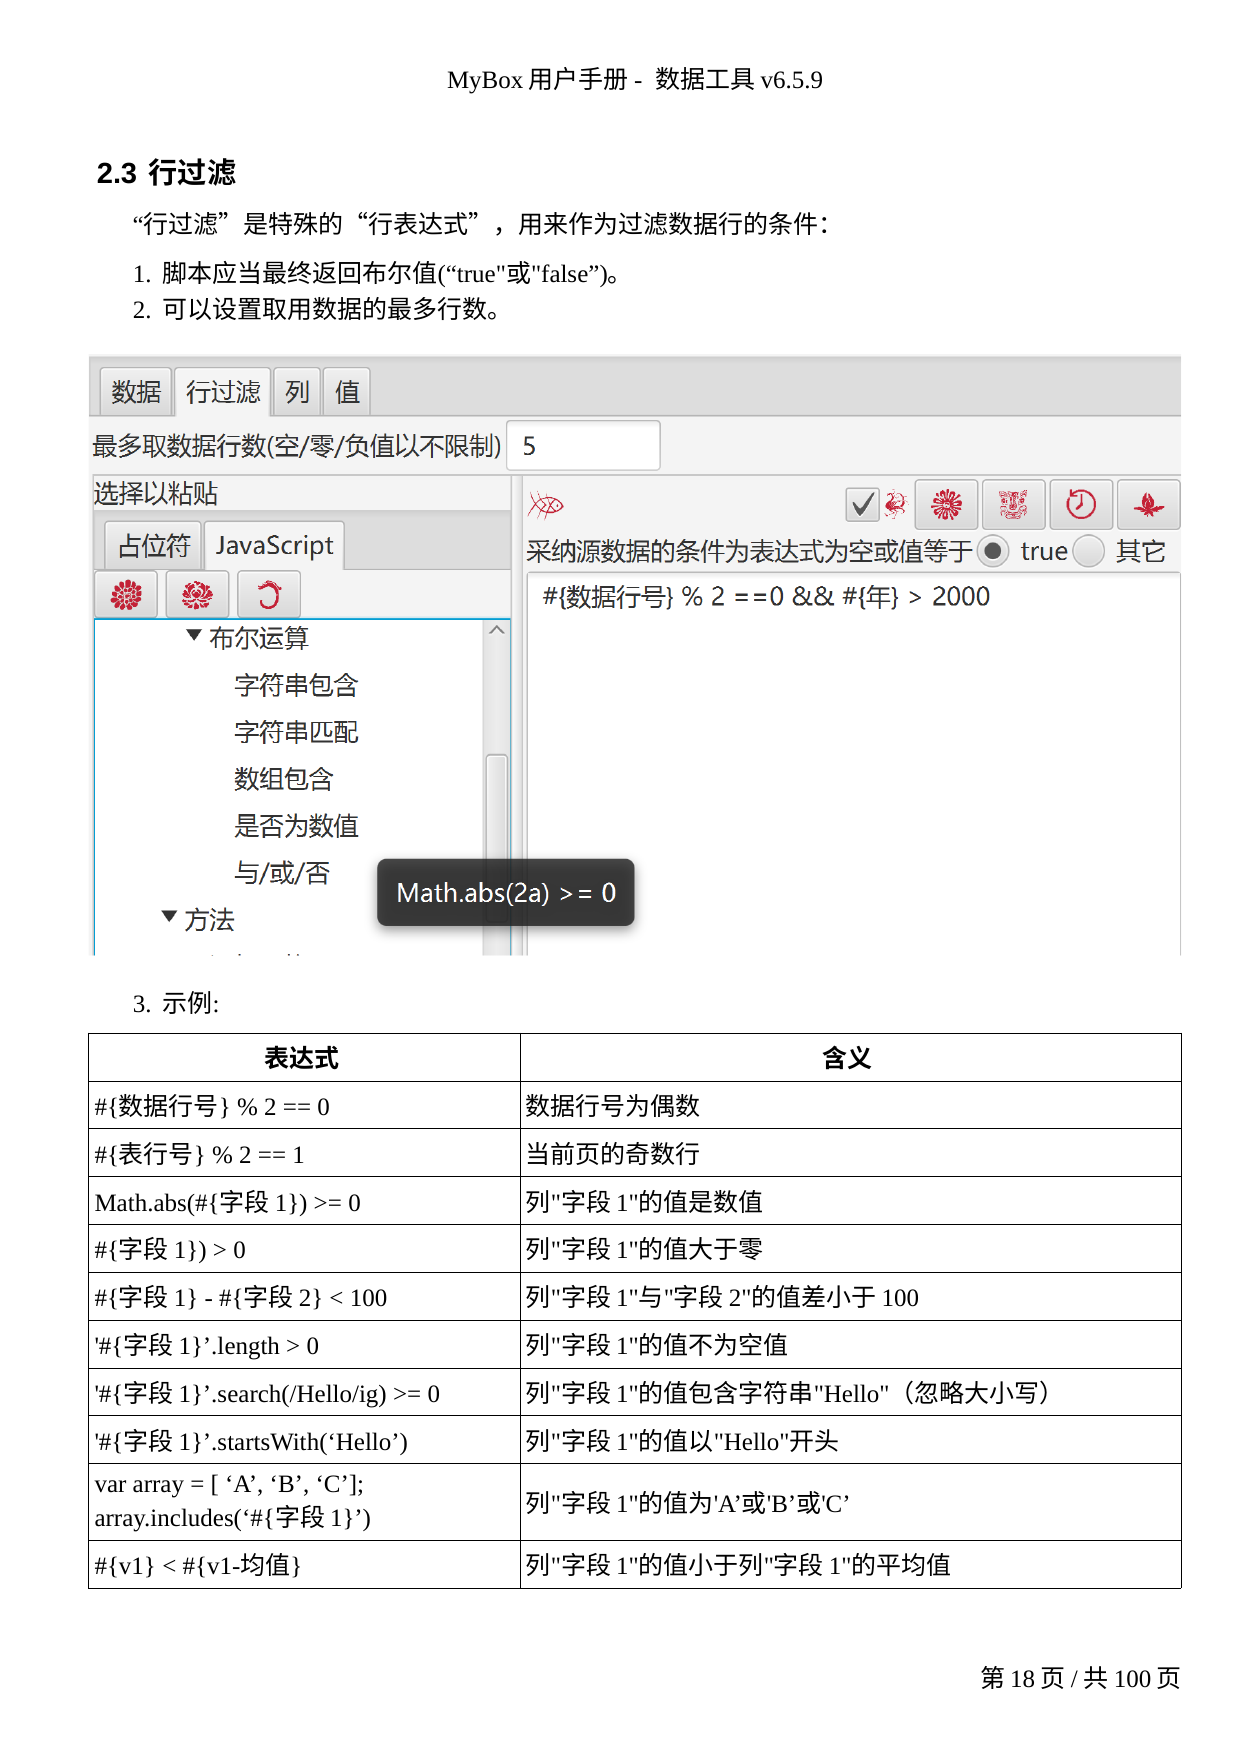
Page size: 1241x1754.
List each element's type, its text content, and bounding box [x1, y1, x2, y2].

table_cell '#{字段1}’.search(/Hello/ig) >= 0 [89, 1369, 520, 1415]
table_cell 列"字段1"的值小于列"字段1"的平均值 [521, 1541, 1181, 1587]
list 示例: [133, 984, 1181, 1020]
table_cell #{数据行号} % 2 == 0 [89, 1082, 520, 1128]
picture [88, 354, 1182, 956]
list 脚本应当最终返回布尔值(“true"或"false”)。 [133, 253, 1181, 289]
table_cell 列"字段1"的值包含字符串"Hello"（忽略大小写） [521, 1369, 1181, 1415]
table_cell #{字段1} - #{字段2} < 100 [89, 1273, 520, 1319]
text “行过滤”是特殊的“行表达式”，用来作为过滤数据行的条件： [88, 204, 1181, 241]
table_cell #{表行号} % 2 == 1 [89, 1129, 520, 1176]
table_header 表达式 [89, 1034, 520, 1081]
table_cell 列"字段1"的值以"Hello"开头 [521, 1416, 1181, 1463]
table_cell 列"字段1"的值大于零 [521, 1225, 1181, 1272]
table_cell 当前页的奇数行 [521, 1129, 1181, 1176]
table_cell 列"字段1"的值为'A’或'B’或'C’ [521, 1464, 1181, 1539]
table_cell 列"字段1"与"字段2"的值差小于100 [521, 1273, 1181, 1319]
table_cell #{字段1}) > 0 [89, 1225, 520, 1272]
table_header 含义 [521, 1034, 1181, 1081]
table_cell 列"字段1"的值是数值 [521, 1177, 1181, 1224]
table_cell '#{字段1}’.length > 0 [89, 1321, 520, 1367]
subtitle 行过滤 [88, 150, 1181, 192]
table_cell #{v1} < #{v1-均值} [89, 1541, 520, 1587]
list 可以设置取用数据的最多行数。 [133, 289, 1181, 326]
table_cell Math.abs(#{字段1}) >= 0 [89, 1177, 520, 1224]
table_cell '#{字段1}’.startsWith(‘Hello’) [89, 1416, 520, 1463]
table_cell 数据行号为偶数 [521, 1082, 1181, 1128]
table_cell 列"字段1"的值不为空值 [521, 1321, 1181, 1367]
table_cell var array = [ ‘A’, ‘B’, ‘C’]; array.includes(‘#{字段1}’) [89, 1464, 520, 1539]
